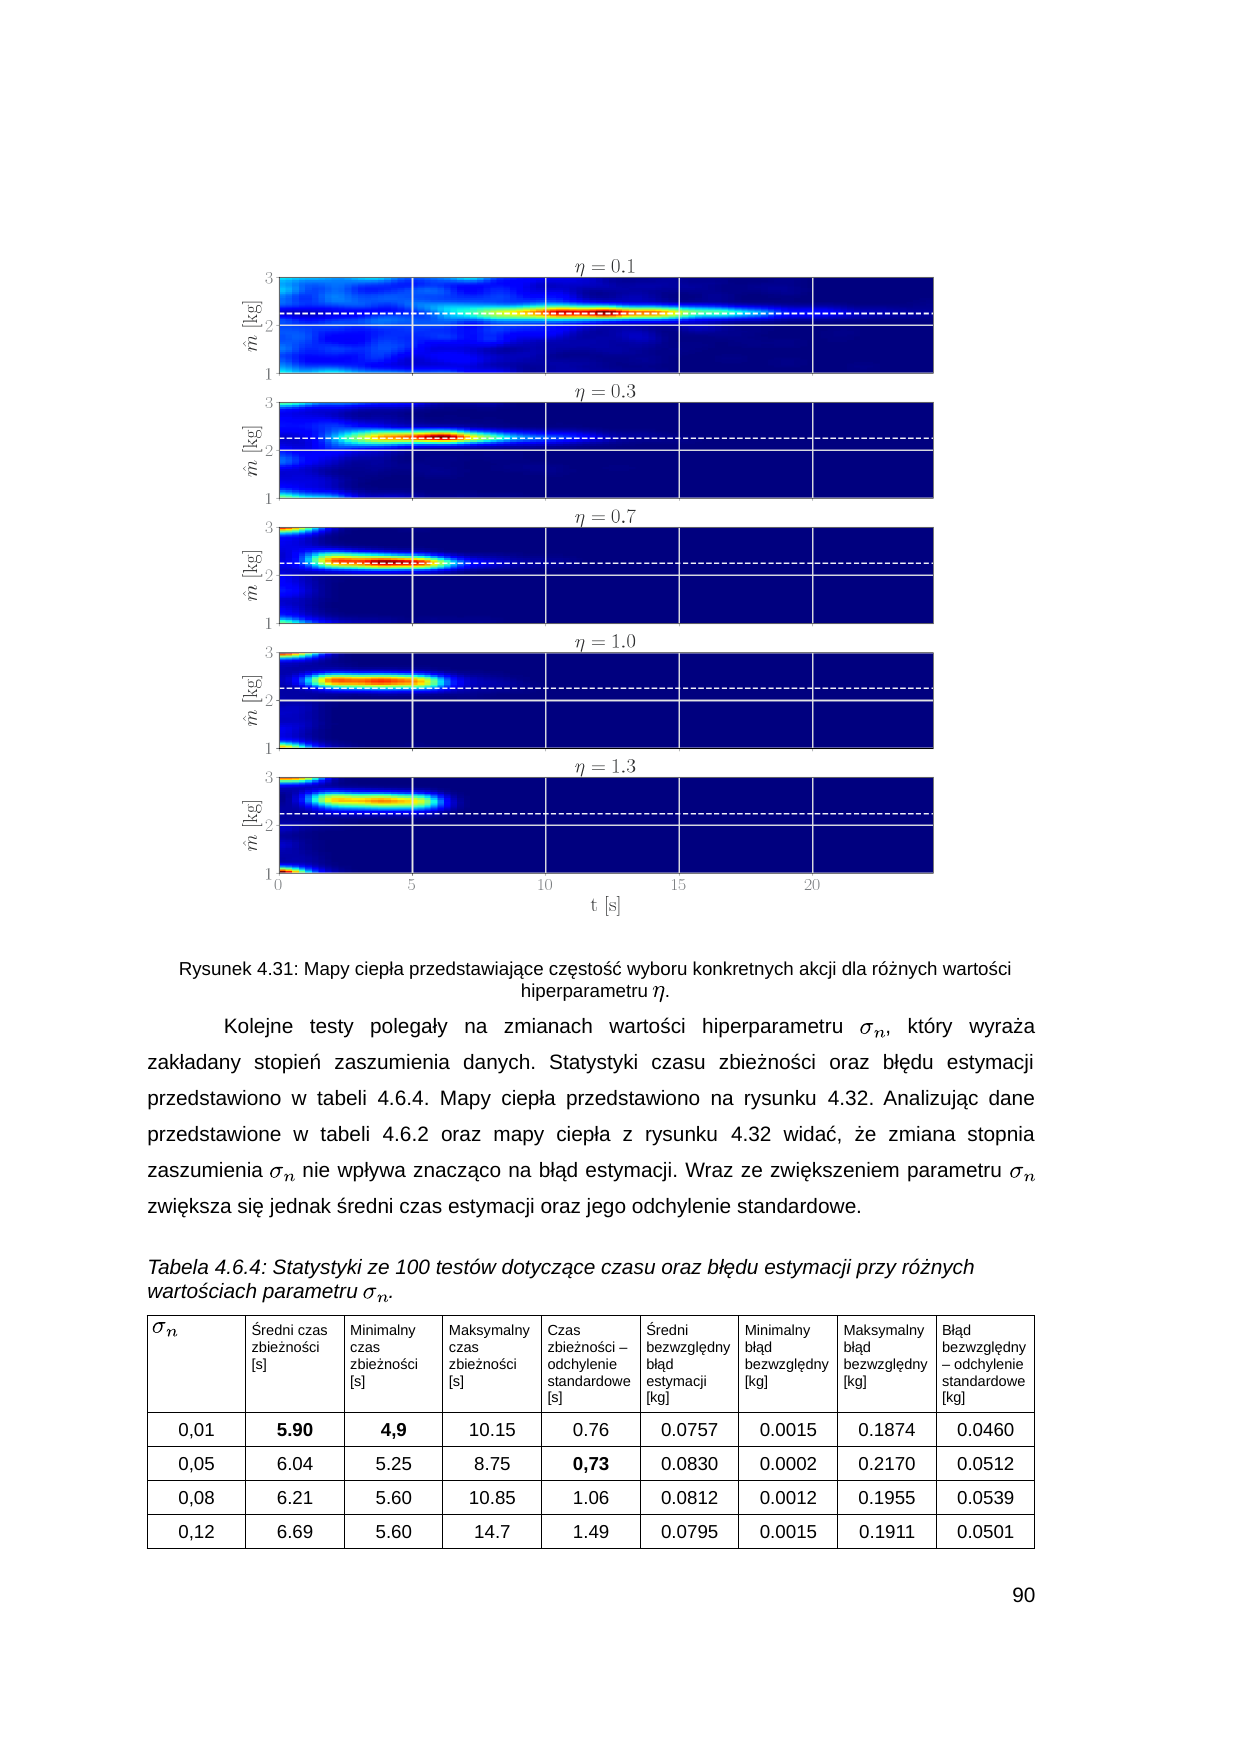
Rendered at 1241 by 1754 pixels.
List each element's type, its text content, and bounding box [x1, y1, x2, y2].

table_cell 0,1911 [838, 1515, 936, 1548]
table_cell 8,75 [443, 1447, 541, 1480]
table_cell 0,05 [148, 1447, 245, 1480]
table_cell 6,69 [246, 1515, 344, 1548]
table_cell 0,0830 [641, 1447, 738, 1480]
table_header [148, 1316, 245, 1412]
table_cell 1,49 [542, 1515, 640, 1548]
table_cell 0,2170 [838, 1447, 936, 1480]
table_cell 0,1874 [838, 1413, 936, 1446]
text Tabela 4.6.4: Statystyki ze 100 testów dotyczące czasu oraz błędu estymacji przy różnych wartościach parametru . [147, 1255, 1035, 1303]
table_header Czas zbieżności – odchylenie standardowe [s] [542, 1316, 640, 1412]
table_cell 0,73 [542, 1447, 640, 1480]
text Kolejne testy polegały na zmianach wartości hiperparametru , który wyraża zakładany stopień zaszumienia danych. Statystyki czasu zbieżności oraz błędu estymacji przedstawiono w tabeli 4.6.4. Mapy ciepła przedstawiono na rysunku 4.32. Analizując dane przedstawione w tabeli 4.6.2 oraz mapy ciepła z rysunku 4.32 widać, że zmiana stopnia zaszumienia nie wpływa znacząco na błąd estymacji. Wraz ze zwiększeniem parametru zwiększa się jednak średni czas estymacji oraz jego odchylenie standardowe. [147, 1014, 1035, 1218]
table_cell 0,0812 [641, 1481, 738, 1514]
table_cell 0,08 [148, 1481, 245, 1514]
table_cell 0,0539 [937, 1481, 1034, 1514]
table_header Minimalny błąd bezwzględny [kg] [739, 1316, 837, 1412]
table_cell 6,04 [246, 1447, 344, 1480]
text Rysunek 4.31: Mapy ciepła przedstawiające częstość wyboru konkretnych akcji dla różnych wartości hiperparametru . [147, 955, 1043, 1002]
table_cell 0,76 [542, 1413, 640, 1446]
table_cell 0,0501 [937, 1515, 1034, 1548]
table_cell 0,0460 [937, 1413, 1034, 1446]
table_cell 10,15 [443, 1413, 541, 1446]
table_cell 0,0015 [739, 1515, 837, 1548]
table_header Minimalny czas zbieżności [s] [345, 1316, 442, 1412]
table_cell 4,9 [345, 1413, 442, 1446]
table_cell 0,0012 [739, 1481, 837, 1514]
table_cell 0,0002 [739, 1447, 837, 1480]
table_header Maksymalny błąd bezwzględny [kg] [838, 1316, 936, 1412]
table_header Błąd bezwzględny – odchylenie standardowe [kg] [937, 1316, 1034, 1412]
table_header Średni czas zbieżności [s] [246, 1316, 344, 1412]
table_header Maksymalny czas zbieżności [s] [443, 1316, 541, 1412]
table_cell 10,85 [443, 1481, 541, 1514]
table_cell 0,0512 [937, 1447, 1034, 1480]
table_cell 5,25 [345, 1447, 442, 1480]
table_header Średni bezwzględny błąd estymacji [kg] [641, 1316, 738, 1412]
table_cell 0,0757 [641, 1413, 738, 1446]
table_cell 0,01 [148, 1413, 245, 1446]
table_cell 0,0795 [641, 1515, 738, 1548]
table_cell 0,0015 [739, 1413, 837, 1446]
table_cell 5,90 [246, 1413, 344, 1446]
table_cell 5,60 [345, 1515, 442, 1548]
table_cell 1,06 [542, 1481, 640, 1514]
table_cell 14,7 [443, 1515, 541, 1548]
picture [173, 184, 1017, 958]
table_cell 5,60 [345, 1481, 442, 1514]
table_cell 6,21 [246, 1481, 344, 1514]
table_cell 0,1955 [838, 1481, 936, 1514]
table_cell 0,12 [148, 1515, 245, 1548]
